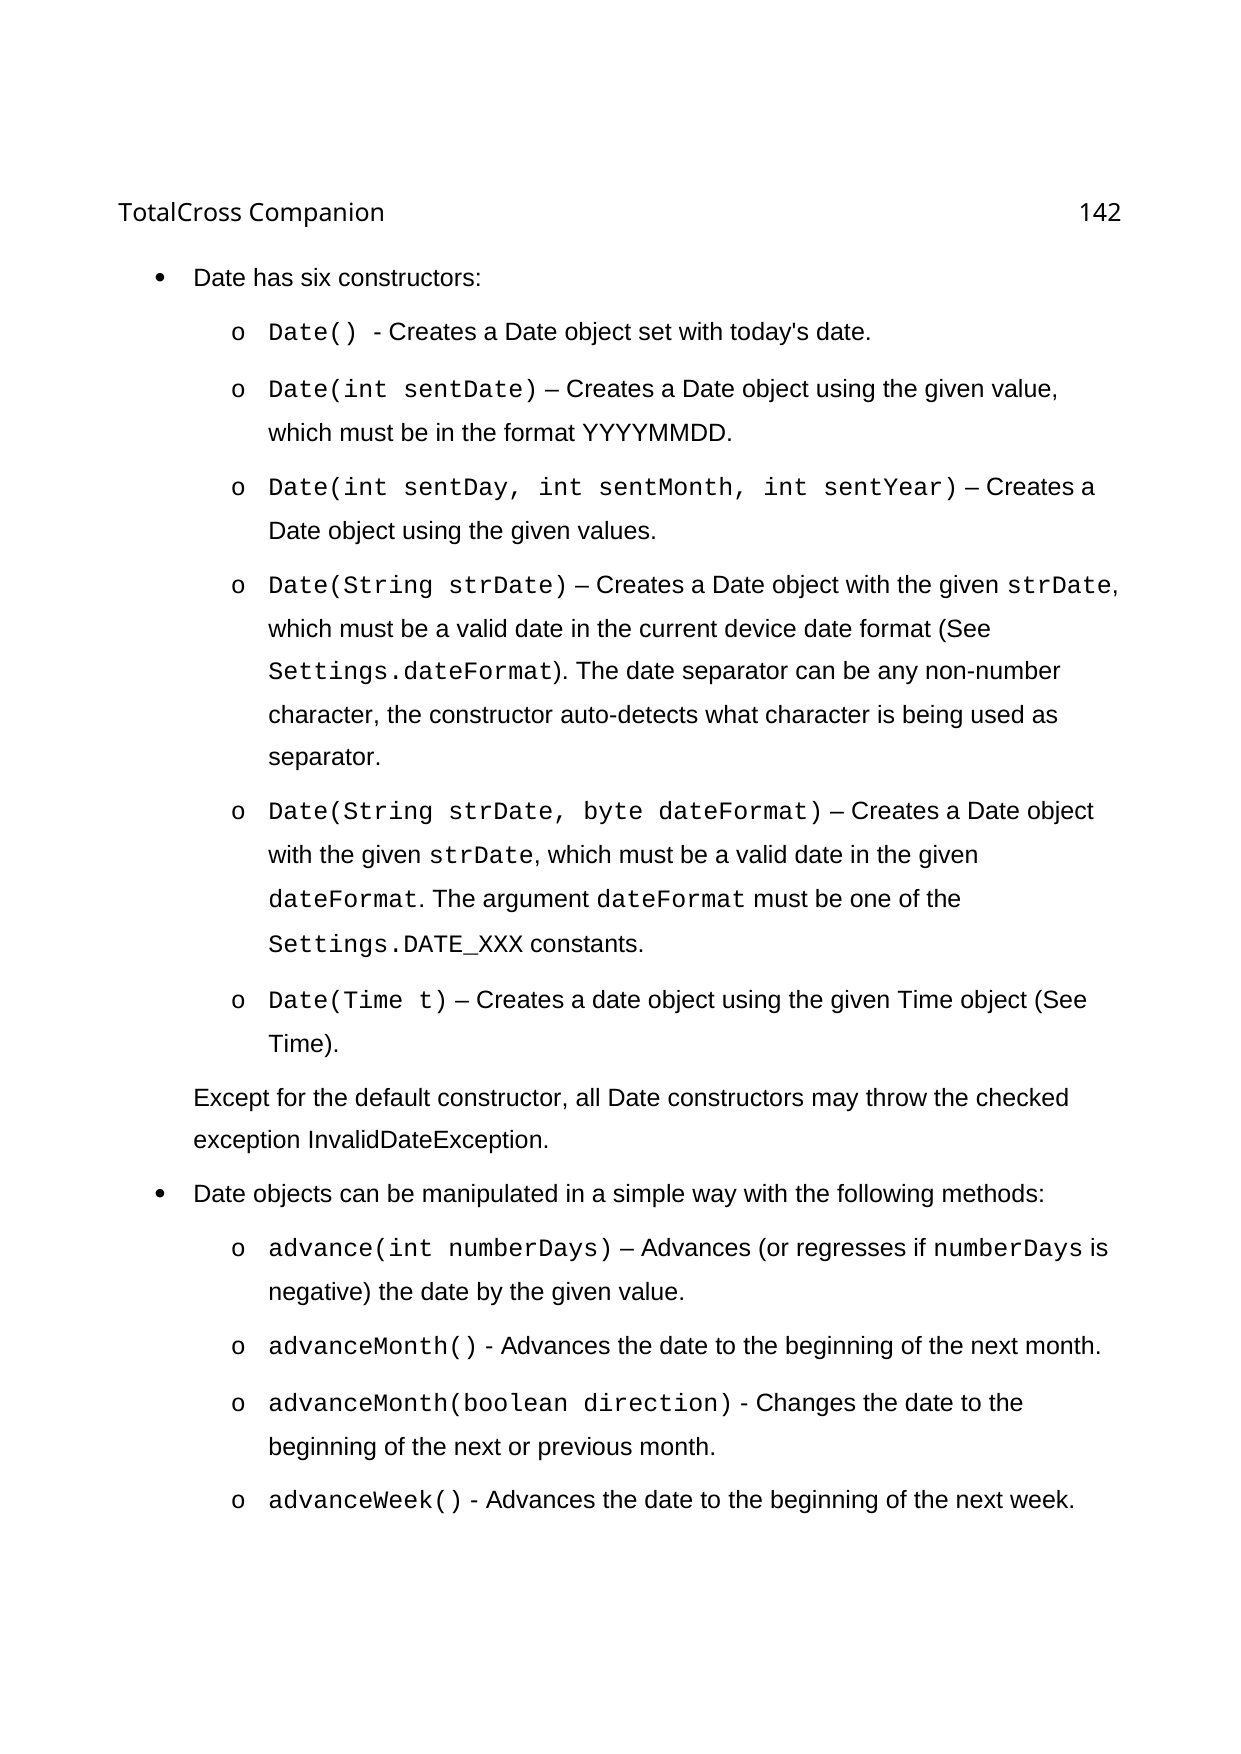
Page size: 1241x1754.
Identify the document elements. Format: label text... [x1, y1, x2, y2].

list advanceWeek() - Advances the date to the beginning of the next week. [231, 1486, 1122, 1516]
list Date(int sentDay, int sentMonth, int sentYear) – Creates a Date object using the given values. [231, 473, 1122, 545]
list advanceMonth(boolean direction) - Changes the date to the beginning of the next or previous month. [231, 1388, 1122, 1461]
list Date has six constructors: [156, 264, 1122, 292]
list advanceMonth() - Advances the date to the beginning of the next month. [231, 1332, 1122, 1362]
list advance(int numberDays) – Advances (or regresses if numberDays is negative) the date by the given value. [231, 1234, 1122, 1306]
list Date(String strDate) – Creates a Date object with the given strDate, which must be a valid date in the current device date format (See Settings.dateFormat). The date separator can be any non-number character, the constructor auto-detects what character is being used as separator. [231, 571, 1122, 771]
list Date(Time t) – Creates a date object using the given Time object (See Time). [231, 986, 1122, 1058]
list Date objects can be manipulated in a simple way with the following methods: [156, 1180, 1122, 1208]
list Date(int sentDate) – Creates a Date object using the given value, which must be in the format YYYYMMDD. [231, 375, 1122, 447]
list Date(String strDate, byte dateFormat) – Creates a Date object with the given strDate, which must be a valid date in the given dateFormat. The argument dateFormat must be one of the Settings.DATE_XXX constants. [231, 797, 1122, 959]
list Date() - Creates a Date object set with today's date. [231, 318, 1122, 348]
text Except for the default constructor, all Date constructors may throw the checked exception InvalidDateException. [193, 1084, 1122, 1154]
